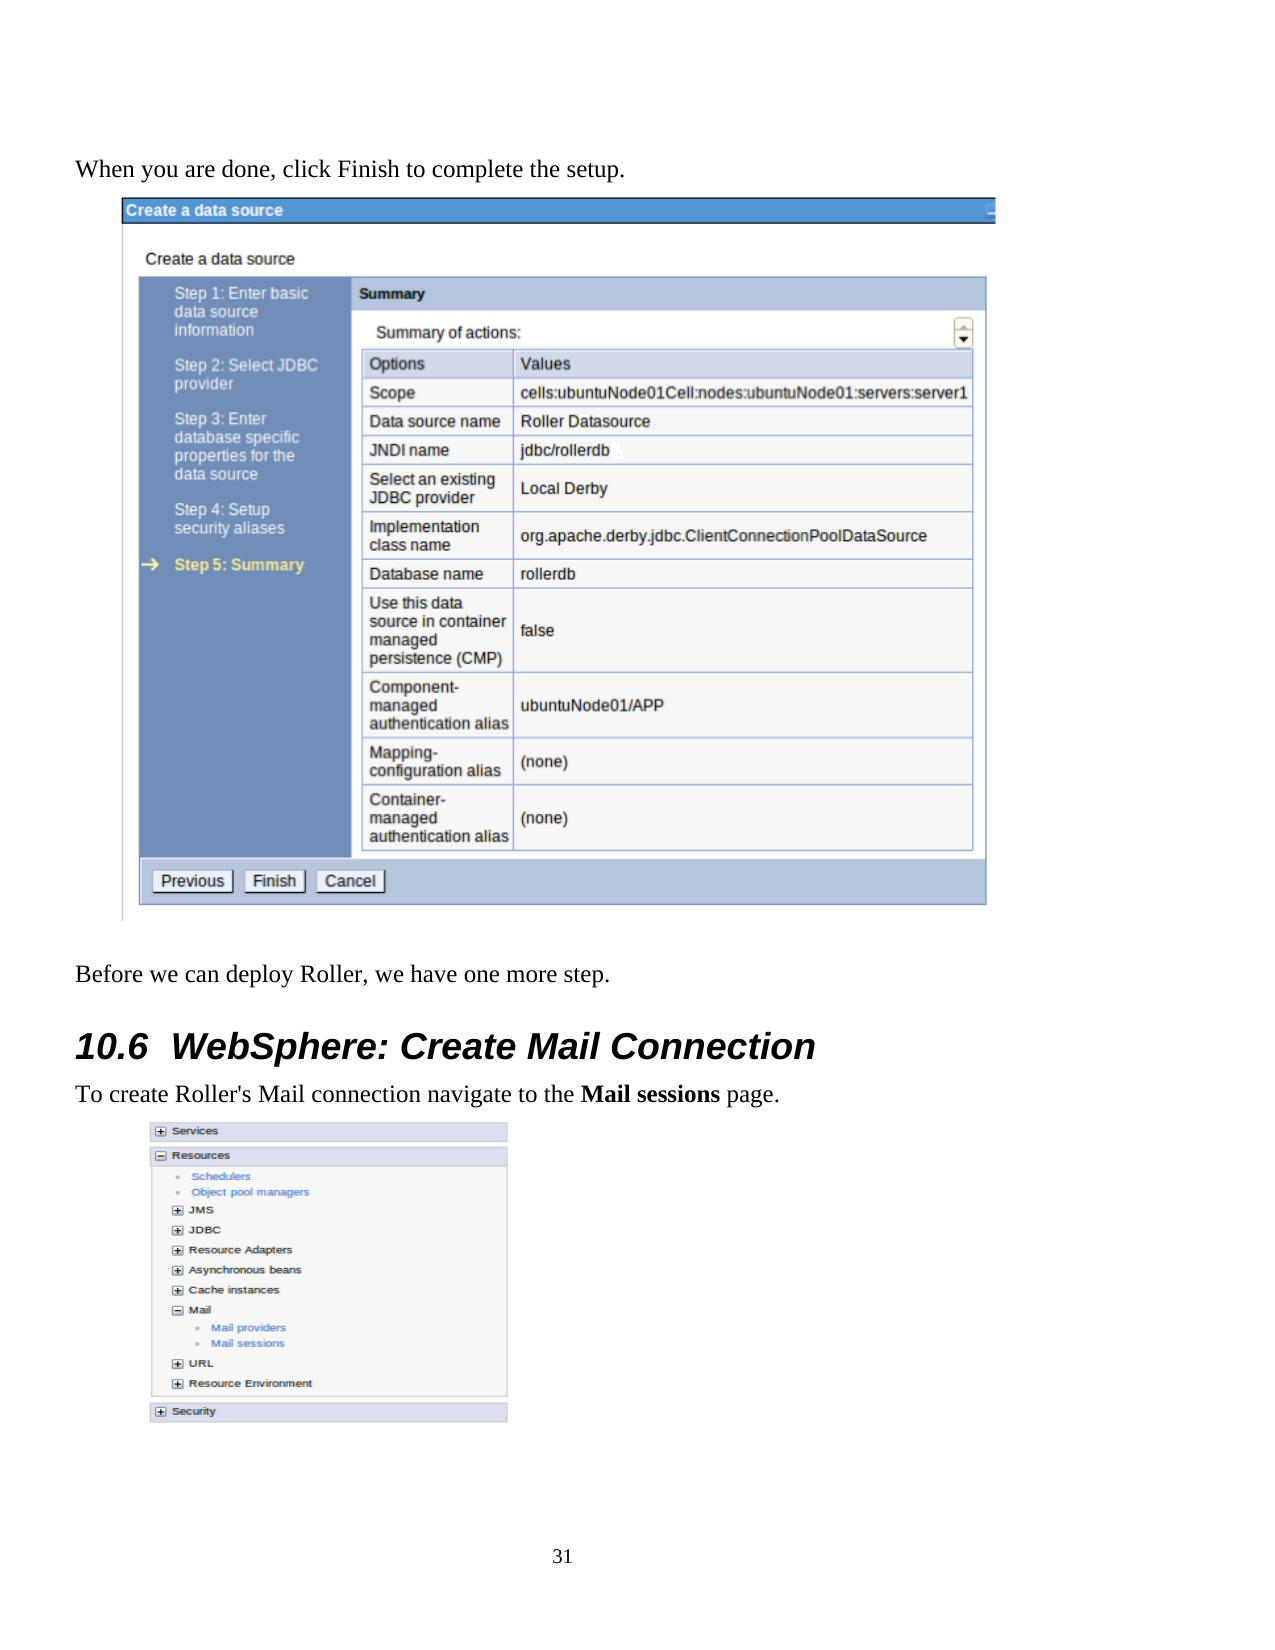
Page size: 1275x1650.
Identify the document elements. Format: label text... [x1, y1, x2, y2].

text When you are done, click Finish to complete the setup. [75, 155, 1200, 183]
picture [114, 195, 996, 921]
text Before we can deploy Roller, we have one more step. [75, 961, 1200, 988]
text To create Roller's Mail connection navigate to the Mail sessions page. [75, 1080, 1200, 1108]
picture [146, 1120, 513, 1427]
subtitle WebSphere: Create Mail Connection [75, 1026, 1200, 1068]
